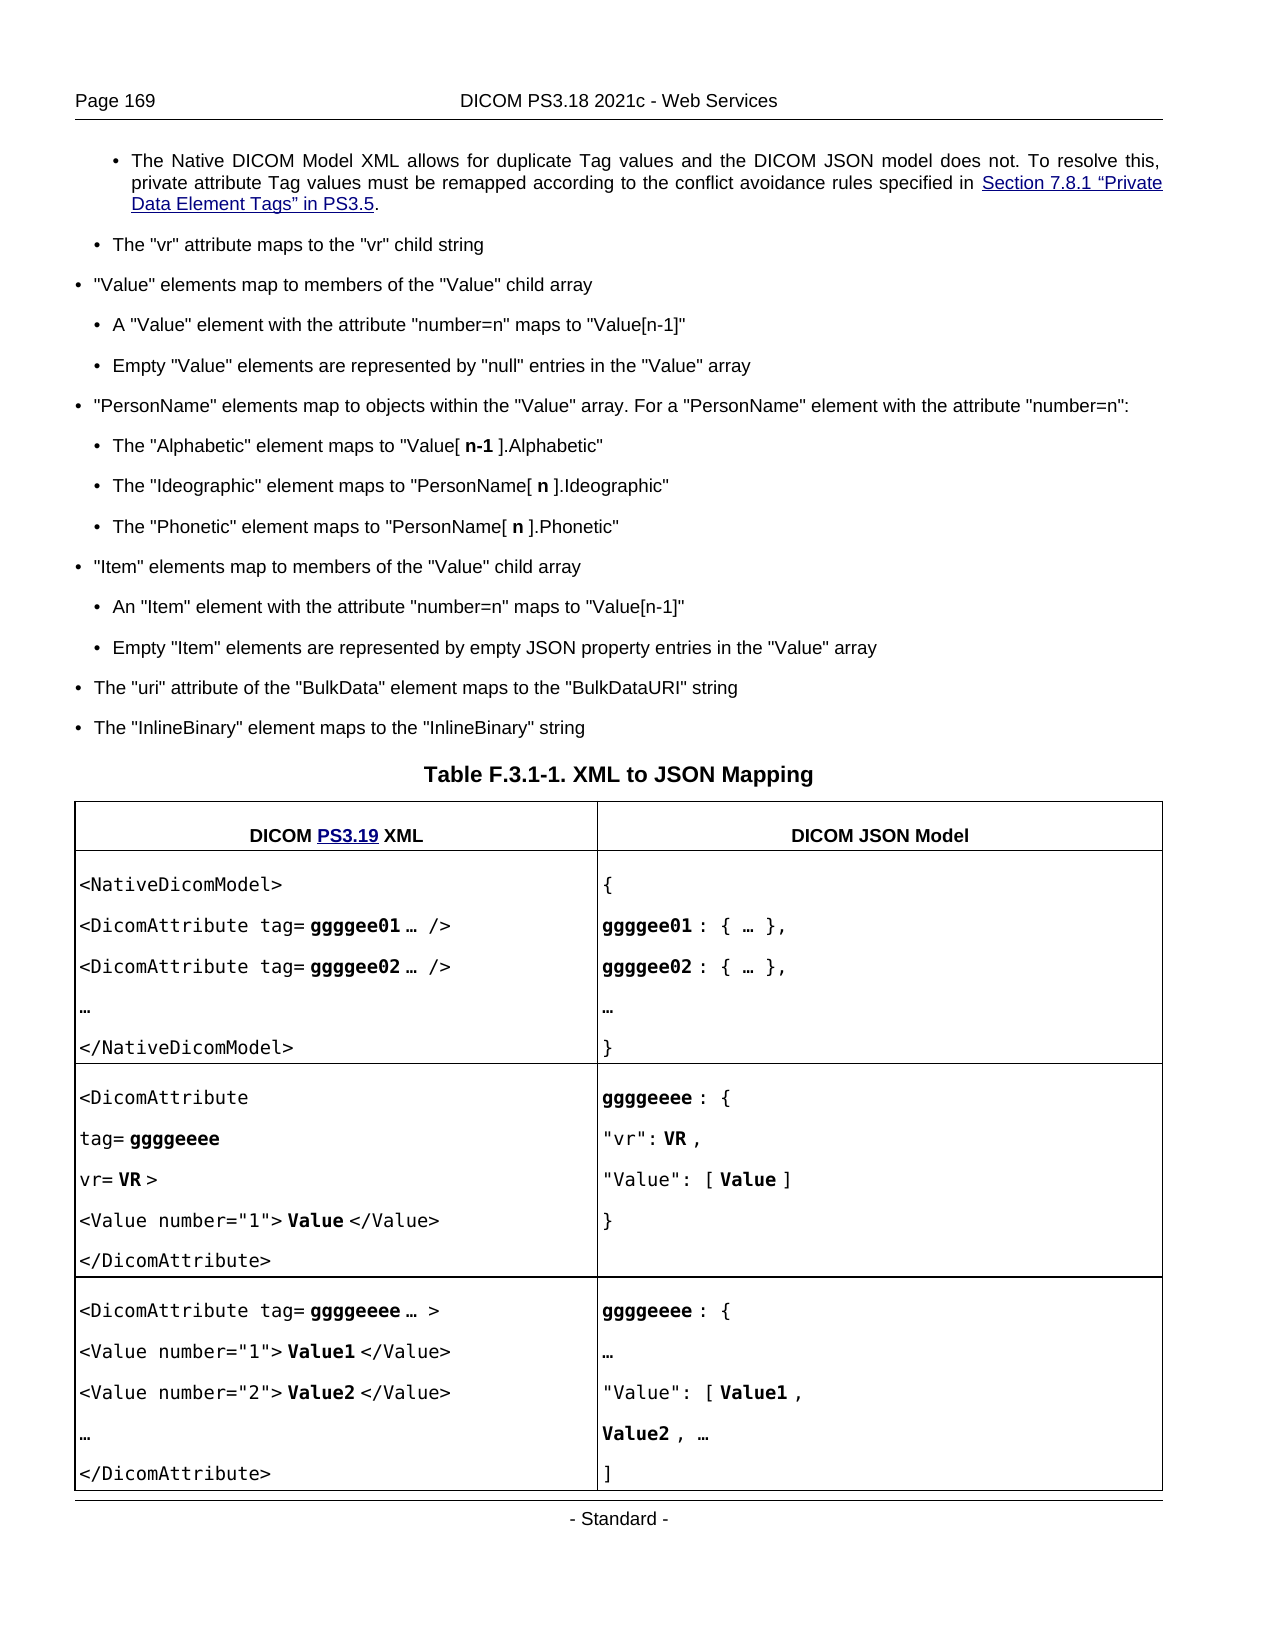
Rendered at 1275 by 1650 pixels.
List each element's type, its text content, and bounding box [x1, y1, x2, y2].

table_cell ggggeeee : { "vr": VR , "Value": [ Value ] } [598, 1064, 1162, 1276]
table_cell ggggeeee : { … "Value": [ Value1 , Value2 , … ] [598, 1278, 1162, 1489]
text • The "Alphabetic" element maps to "Value[ n-1 ].Alphabetic" [94, 435, 1162, 457]
table_cell <DicomAttribute tag= ggggeeee vr= VR > <Value number="1"> Value </Value> </DicomAttribute> [76, 1064, 597, 1276]
table_cell { ggggee01 : { … }, ggggee02 : { … }, … } [598, 851, 1162, 1063]
table_cell <NativeDicomModel> <DicomAttribute tag= ggggee01 … /> <DicomAttribute tag= ggggee02 … /> … </NativeDicomModel> [76, 851, 597, 1063]
text • "PersonName" elements map to objects within the "Value" array. For a "PersonName" element with the attribute "number=n": [75, 395, 1162, 416]
text • The Native DICOM Model XML allows for duplicate Tag values and the DICOM JSON model does not. To resolve this, private attribute Tag values must be remapped according to the conflict avoidance rules specified in Section 7.8.1 “Private Data Element Tags” in PS3.5. [112, 150, 1162, 215]
text • "Item" elements map to members of the "Value" child array [75, 556, 1162, 577]
text Table F.3.1-1. XML to JSON Mapping [75, 761, 1162, 787]
text • A "Value" element with the attribute "number=n" maps to "Value[n-1]" [94, 314, 1162, 336]
text • An "Item" element with the attribute "number=n" maps to "Value[n-1]" [94, 596, 1162, 618]
table_header DICOM JSON Model [598, 802, 1162, 850]
text • The "InlineBinary" element maps to the "InlineBinary" string [75, 717, 1162, 739]
table_cell <DicomAttribute tag= ggggeeee … > <Value number="1"> Value1 </Value> <Value number="2"> Value2 </Value> … </DicomAttribute> [76, 1278, 597, 1489]
text • The "Phonetic" element maps to "PersonName[ n ].Phonetic" [94, 516, 1162, 537]
text • The "uri" attribute of the "BulkData" element maps to the "BulkDataURI" string [75, 677, 1162, 698]
text • "Value" elements map to members of the "Value" child array [75, 274, 1162, 295]
text • The "Ideographic" element maps to "PersonName[ n ].Ideographic" [94, 475, 1162, 497]
text • Empty "Value" elements are represented by "null" entries in the "Value" array [94, 354, 1162, 376]
text • The "vr" attribute maps to the "vr" child string [94, 233, 1162, 255]
text • Empty "Item" elements are represented by empty JSON property entries in the "Value" array [94, 637, 1162, 658]
table_header DICOM PS3.19 XML [76, 802, 597, 850]
